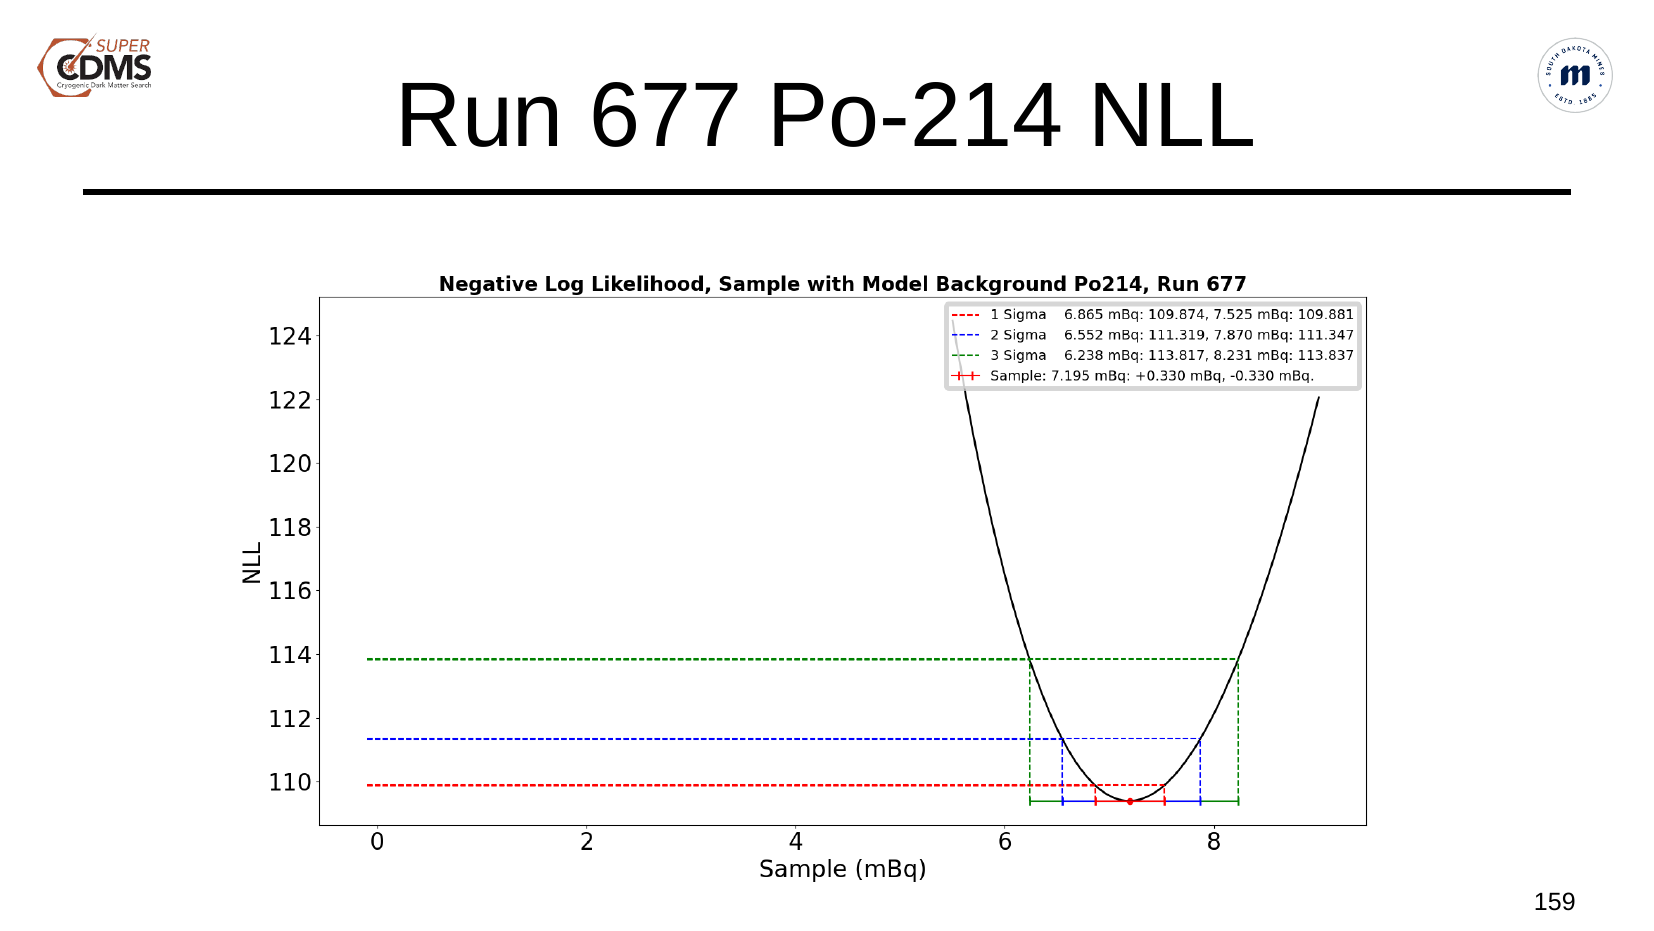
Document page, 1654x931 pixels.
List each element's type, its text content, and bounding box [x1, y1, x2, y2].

picture [1571, 37, 1613, 113]
picture [37, 32, 151, 97]
picture [150, 214, 1501, 901]
title Run 677 Po-214 NLL [82, 37, 1571, 193]
